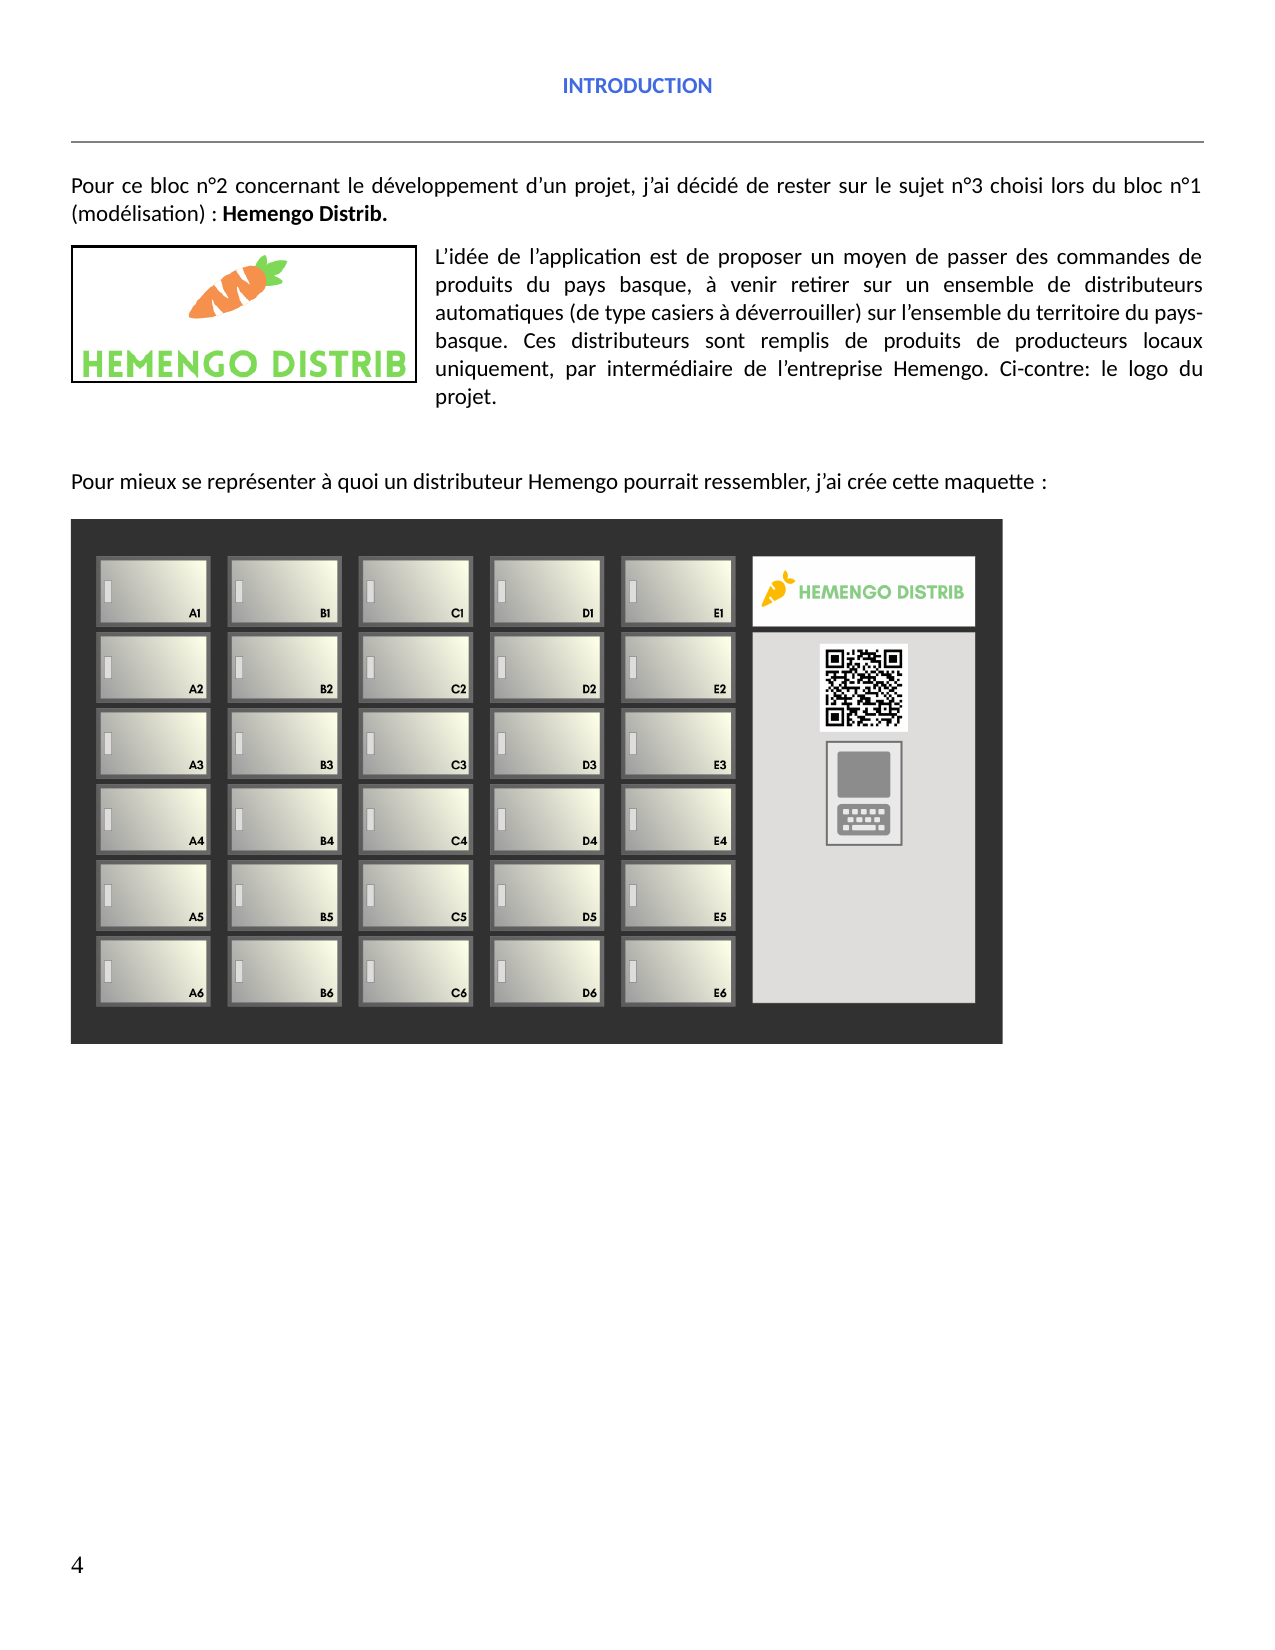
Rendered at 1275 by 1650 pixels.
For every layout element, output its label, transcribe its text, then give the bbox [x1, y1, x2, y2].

text Pour mieux se représenter à quoi un distributeur Hemengo pourrait ressembler, j’ai crée cette maquette : [71, 467, 1204, 495]
text INTRODUCTION [71, 71, 1204, 99]
picture [70, 519, 1003, 1044]
text L’idée de l’application est de proposer un moyen de passer des commandes de produits du pays basque, à venir retirer sur un ensemble de distributeurs automatiques (de type casiers à déverrouiller) sur l’ensemble du territoire du pays-basque. Ces distributeurs sont remplis de produits de producteurs locaux uniquement, par intermédiaire de l’entreprise Hemengo. Ci-contre: le logo du projet. [88, 242, 1204, 410]
picture [75, 250, 413, 379]
text Pour ce bloc n°2 concernant le développement d’un projet, j’ai décidé de rester sur le sujet n°3 choisi lors du bloc n°1 (modélisation) : Hemengo Distrib. [71, 171, 1204, 227]
